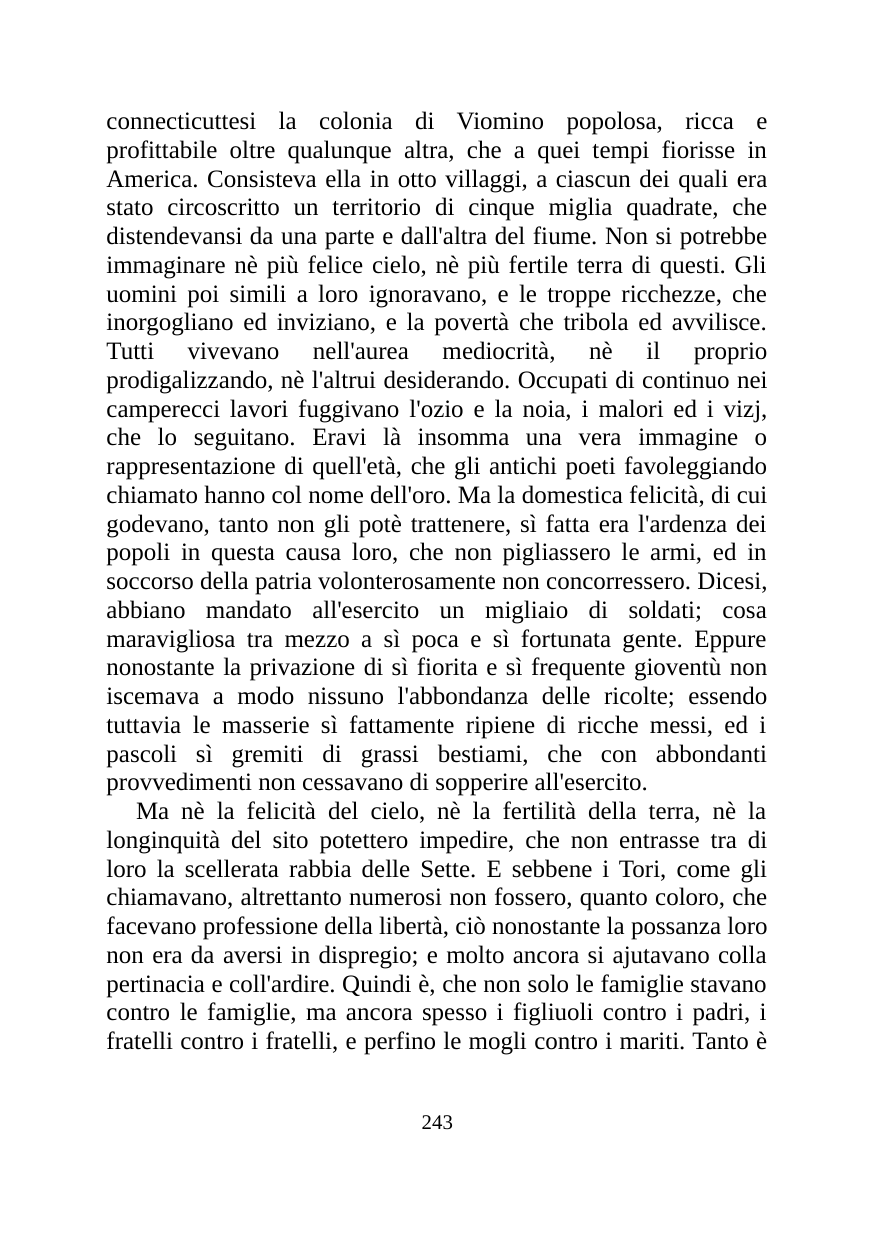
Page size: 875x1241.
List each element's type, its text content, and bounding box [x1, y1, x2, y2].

text connecticuttesi la colonia di Viomino popolosa, ricca e profittabile oltre qualunque altra, che a quei tempi fiorisse in America. Consisteva ella in otto villaggi, a ciascun dei quali era stato circoscritto un territorio di cinque miglia quadrate, che distendevansi da una parte e dall'altra del fiume. Non si potrebbe immaginare nè più felice cielo, nè più fertile terra di questi. Gli uomini poi simili a loro ignoravano, e le troppe ricchezze, che inorgogliano ed inviziano, e la povertà che tribola ed avvilisce. Tutti vivevano nell'aurea mediocrità, nè il proprio prodigalizzando, nè l'altrui desiderando. Occupati di continuo nei camperecci lavori fuggivano l'ozio e la noia, i malori ed i vizj, che lo seguitano. Eravi là insomma una vera immagine o rappresentazione di quell'età, che gli antichi poeti favoleggiando chiamato hanno col nome dell'oro. Ma la domestica felicità, di cui godevano, tanto non gli potè trattenere, sì fatta era l'ardenza dei popoli in questa causa loro, che non pigliassero le armi, ed in soccorso della patria volonterosamente non concorressero. Dicesi, abbiano mandato all'esercito un migliaio di soldati; cosa maravigliosa tra mezzo a sì poca e sì fortunata gente. Eppure nonostante la privazione di sì fiorita e sì frequente gioventù non iscemava a modo nissuno l'abbondanza delle ricolte; essendo tuttavia le masserie sì fattamente ripiene di ricche messi, ed i pascoli sì gremiti di grassi bestiami, che con abbondanti provvedimenti non cessavano di sopperire all'esercito. [106, 106, 768, 796]
text Ma nè la felicità del cielo, nè la fertilità della terra, nè la longinquità del sito potettero impedire, che non entrasse tra di loro la scellerata rabbia delle Sette. E sebbene i Tori, come gli chiamavano, altrettanto numerosi non fossero, quanto coloro, che facevano professione della libertà, ciò nonostante la possanza loro non era da aversi in dispregio; e molto ancora si ajutavano colla pertinacia e coll'ardire. Quindi è, che non solo le famiglie stavano contro le famiglie, ma ancora spesso i figliuoli contro i padri, i fratelli contro i fratelli, e perfino le mogli contro i mariti. Tanto è [106, 796, 768, 1055]
